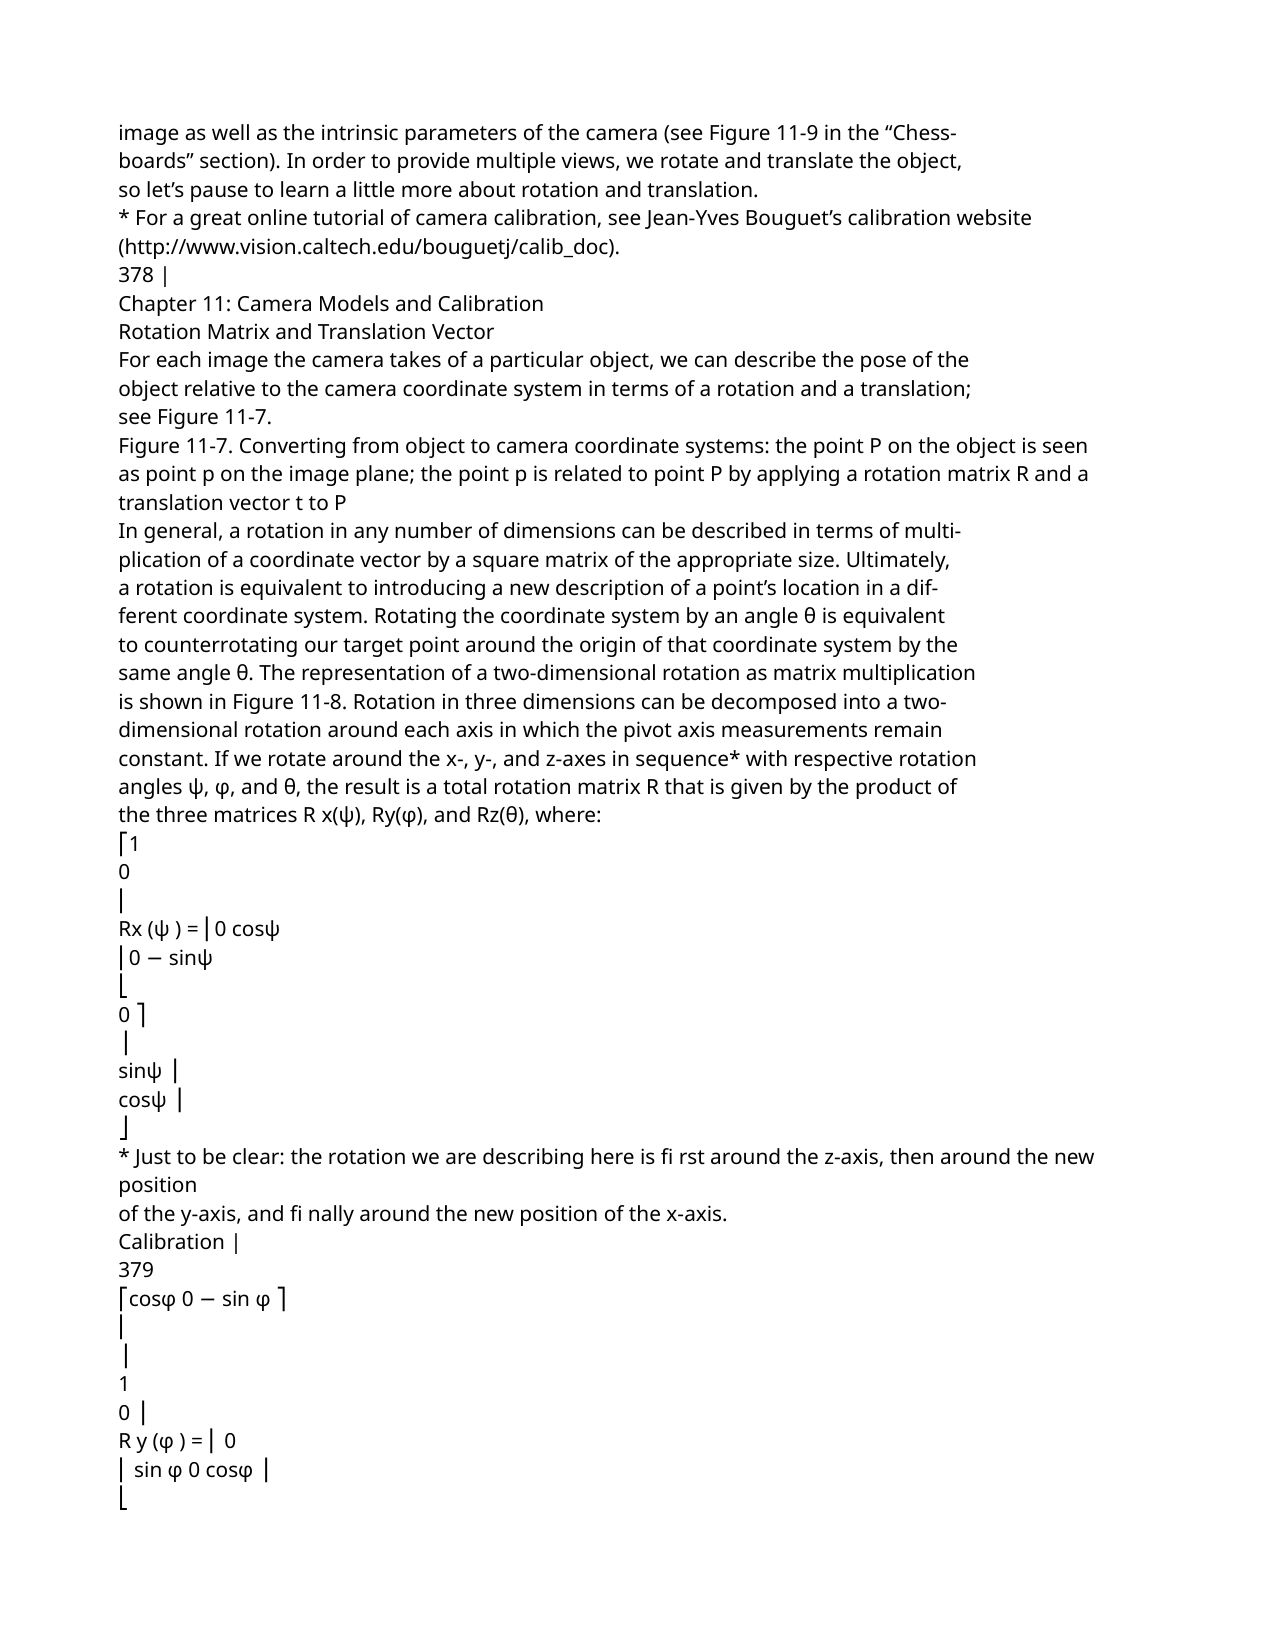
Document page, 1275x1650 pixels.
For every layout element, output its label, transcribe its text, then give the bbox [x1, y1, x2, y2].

text Chapter 11: Camera Models and Calibration [118, 289, 1157, 317]
text ⎢ [118, 1312, 1157, 1341]
text ferent coordinate system. Rotating the coordinate system by an angle θ is equivalent [118, 602, 1157, 630]
text same angle θ. The representation of a two-dimensional rotation as matrix multiplication [118, 658, 1157, 687]
text boards” section). In order to provide multiple views, we rotate and translate the object, [118, 147, 1157, 175]
text object relative to the camera coordinate system in terms of a rotation and a translation; [118, 374, 1157, 402]
text Rx (ψ ) = ⎢0 cosψ [118, 914, 1157, 943]
text cosψ ⎥ [118, 1085, 1157, 1113]
text * Just to be clear: the rotation we are describing here is fi rst around the z-axis, then around the new position [118, 1142, 1157, 1199]
text 0 [118, 857, 1157, 886]
text ⎡1 [118, 829, 1157, 857]
text plication of a coordinate vector by a square matrix of the appropriate size. Ultimately, [118, 545, 1157, 573]
text * For a great online tutorial of camera calibration, see Jean-Yves Bouguet’s calibration website [118, 203, 1157, 232]
text a rotation is equivalent to introducing a new description of a point’s location in a dif- [118, 573, 1157, 602]
text image as well as the intrinsic parameters of the camera (see Figure 11-9 in the “Chess- [118, 118, 1157, 147]
text of the y-axis, and fi nally around the new position of the x-axis. [118, 1199, 1157, 1227]
text angles ψ, φ, and θ, the result is a total rotation matrix R that is given by the product of [118, 772, 1157, 801]
text R y (φ ) = ⎢ 0 [118, 1426, 1157, 1455]
text constant. If we rotate around the x-, y-, and z-axes in sequence* with respective rotation [118, 744, 1157, 772]
text ⎥ [118, 1028, 1157, 1057]
text see Figure 11-7. [118, 402, 1157, 431]
text so let’s pause to learn a little more about rotation and translation. [118, 175, 1157, 203]
text ⎡cosφ 0 − sin φ ⎤ [118, 1284, 1157, 1312]
text 379 [118, 1256, 1157, 1284]
text the three matrices R x(ψ), Ry(φ), and Rz(θ), where: [118, 801, 1157, 829]
text Calibration | [118, 1227, 1157, 1256]
text 1 [118, 1369, 1157, 1398]
text ⎣ [118, 971, 1157, 1000]
text dimensional rotation around each axis in which the pivot axis measurements remain [118, 715, 1157, 744]
text ⎣ [118, 1483, 1157, 1512]
text Figure 11-7. Converting from object to camera coordinate systems: the point P on the object is seen [118, 431, 1157, 459]
text (http://www.vision.caltech.edu/bouguetj/calib_doc). [118, 232, 1157, 260]
text as point p on the image plane; the point p is related to point P by applying a rotation matrix R and a [118, 459, 1157, 488]
text 0 ⎤ [118, 1000, 1157, 1028]
text is shown in Figure 11-8. Rotation in three dimensions can be decomposed into a two- [118, 687, 1157, 715]
text Rotation Matrix and Translation Vector [118, 317, 1157, 346]
text ⎥ [118, 1341, 1157, 1369]
text ⎦ [118, 1113, 1157, 1142]
text translation vector t to P [118, 488, 1157, 516]
text ⎢0 − sinψ [118, 943, 1157, 971]
text 378 | [118, 260, 1157, 289]
text In general, a rotation in any number of dimensions can be described in terms of multi- [118, 516, 1157, 545]
text ⎢ [118, 886, 1157, 914]
text For each image the camera takes of a particular object, we can describe the pose of the [118, 346, 1157, 374]
text ⎢ sin φ 0 cosφ ⎥ [118, 1455, 1157, 1483]
text sinψ ⎥ [118, 1057, 1157, 1085]
text 0 ⎥ [118, 1398, 1157, 1426]
text to counterrotating our target point around the origin of that coordinate system by the [118, 630, 1157, 658]
